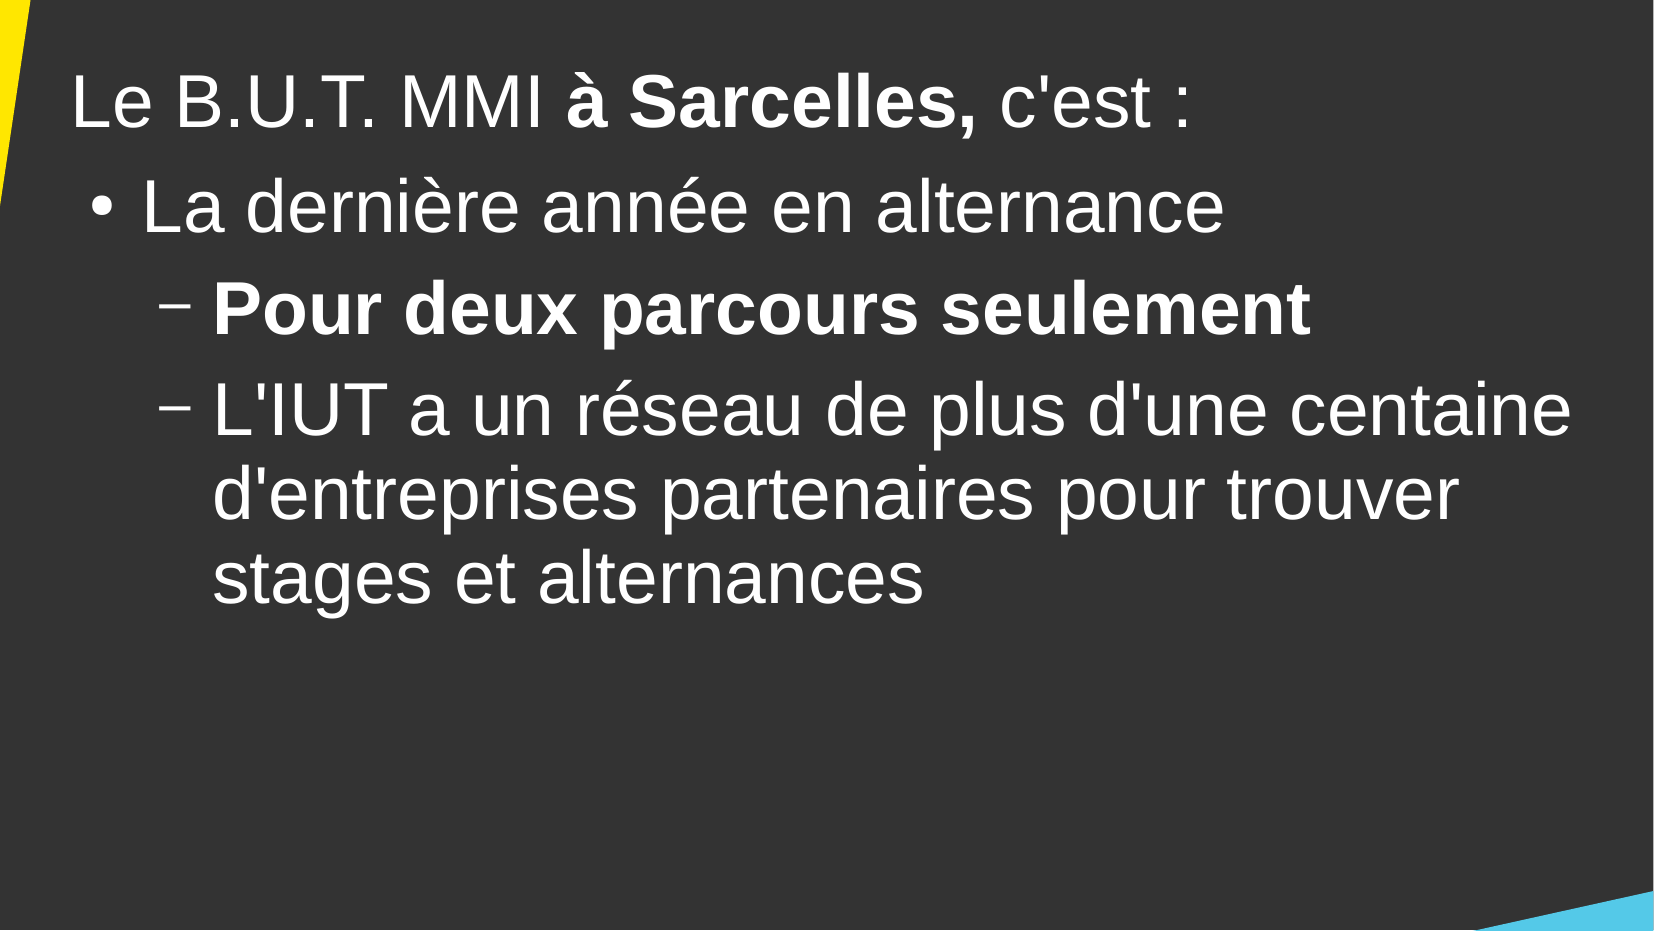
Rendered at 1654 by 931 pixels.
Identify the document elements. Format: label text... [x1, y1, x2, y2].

text_box [1472, 890, 1654, 931]
text_box [0, 0, 31, 206]
list Le B.U.T. MMI à Sarcelles, c'est : La dernière année en alternance Pour deux parcours seulement L'IUT a un réseau de plus d'une centaine d'entreprises partenaires pour trouver stages et alternances [70, 59, 1595, 875]
